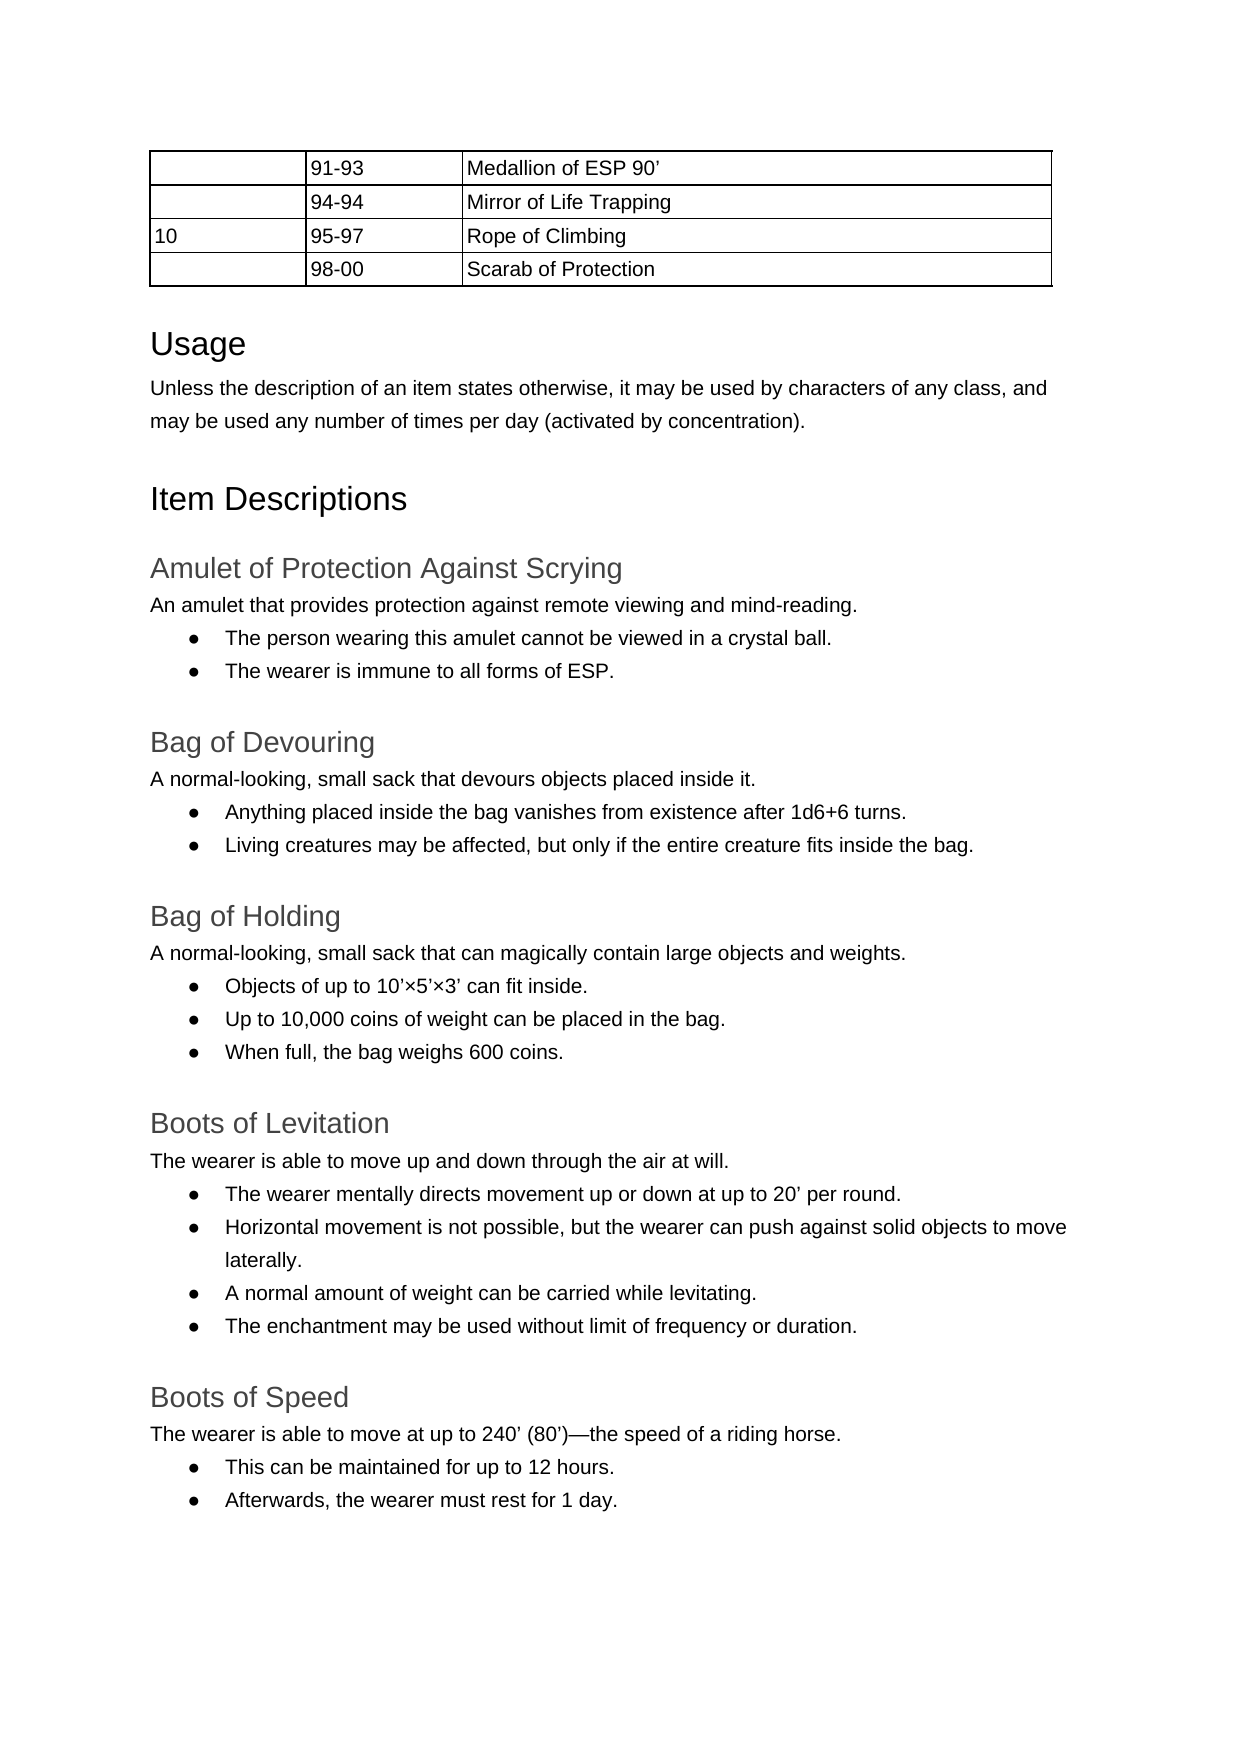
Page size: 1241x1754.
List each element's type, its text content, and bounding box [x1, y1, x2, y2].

list This can be maintained for up to 12 hours. [187, 1455, 1090, 1479]
table_cell Medallion of ESP 90’ [463, 152, 1051, 184]
list The person wearing this amulet cannot be viewed in a crystal ball. [187, 626, 1090, 649]
table_cell 10 [151, 219, 305, 252]
table_cell Scarab of Protection [463, 253, 1051, 285]
table_cell 91-93 [307, 152, 462, 184]
table_cell 95-97 [307, 219, 462, 252]
subtitle Bag of Holding [150, 899, 1090, 933]
text An amulet that provides protection against remote viewing and mind-reading. [150, 593, 1090, 617]
subtitle Boots of Speed [150, 1380, 1090, 1413]
list Afterwards, the wearer must rest for 1 day. [187, 1488, 1090, 1512]
subtitle Usage [150, 324, 1090, 363]
list Horizontal movement is not possible, but the wearer can push against solid objects to move laterally. [187, 1214, 1090, 1271]
list The enchantment may be used without limit of frequency or duration. [187, 1313, 1090, 1337]
list The wearer mentally directs movement up or down at up to 20’ per round. [187, 1181, 1090, 1205]
text A normal-looking, small sack that devours objects placed inside it. [150, 767, 1090, 791]
list Up to 10,000 coins of weight can be placed in the bag. [187, 1007, 1090, 1031]
list Living creatures may be affected, but only if the entire creature fits inside the bag. [187, 833, 1090, 857]
list A normal amount of weight can be carried while levitating. [187, 1281, 1090, 1304]
text The wearer is able to move at up to 240’ (80’)—the speed of a riding horse. [150, 1422, 1090, 1446]
subtitle Amulet of Protection Against Scrying [150, 551, 1090, 584]
list Objects of up to 10’×5’×3’ can fit inside. [187, 974, 1090, 998]
table_cell Rope of Climbing [463, 219, 1051, 252]
list The wearer is immune to all forms of ESP. [187, 659, 1090, 683]
text Unless the description of an item states otherwise, it may be used by characters of any class, and may be used any number of times per day (activated by concentration). [150, 375, 1090, 432]
table_cell [151, 152, 305, 184]
list Anything placed inside the bag vanishes from existence after 1d6+6 turns. [187, 800, 1090, 824]
table_cell 94-94 [307, 186, 462, 218]
subtitle Item Descriptions [150, 479, 1090, 517]
list When full, the bag weighs 600 coins. [187, 1040, 1090, 1064]
table_cell [151, 186, 305, 218]
table_cell 98-00 [307, 253, 462, 285]
subtitle Bag of Devouring [150, 725, 1090, 758]
text The wearer is able to move up and down through the air at will. [150, 1148, 1090, 1172]
table_cell [151, 253, 305, 285]
subtitle Boots of Levitation [150, 1107, 1090, 1140]
text A normal-looking, small sack that can magically contain large objects and weights. [150, 941, 1090, 965]
table_cell Mirror of Life Trapping [463, 186, 1051, 218]
